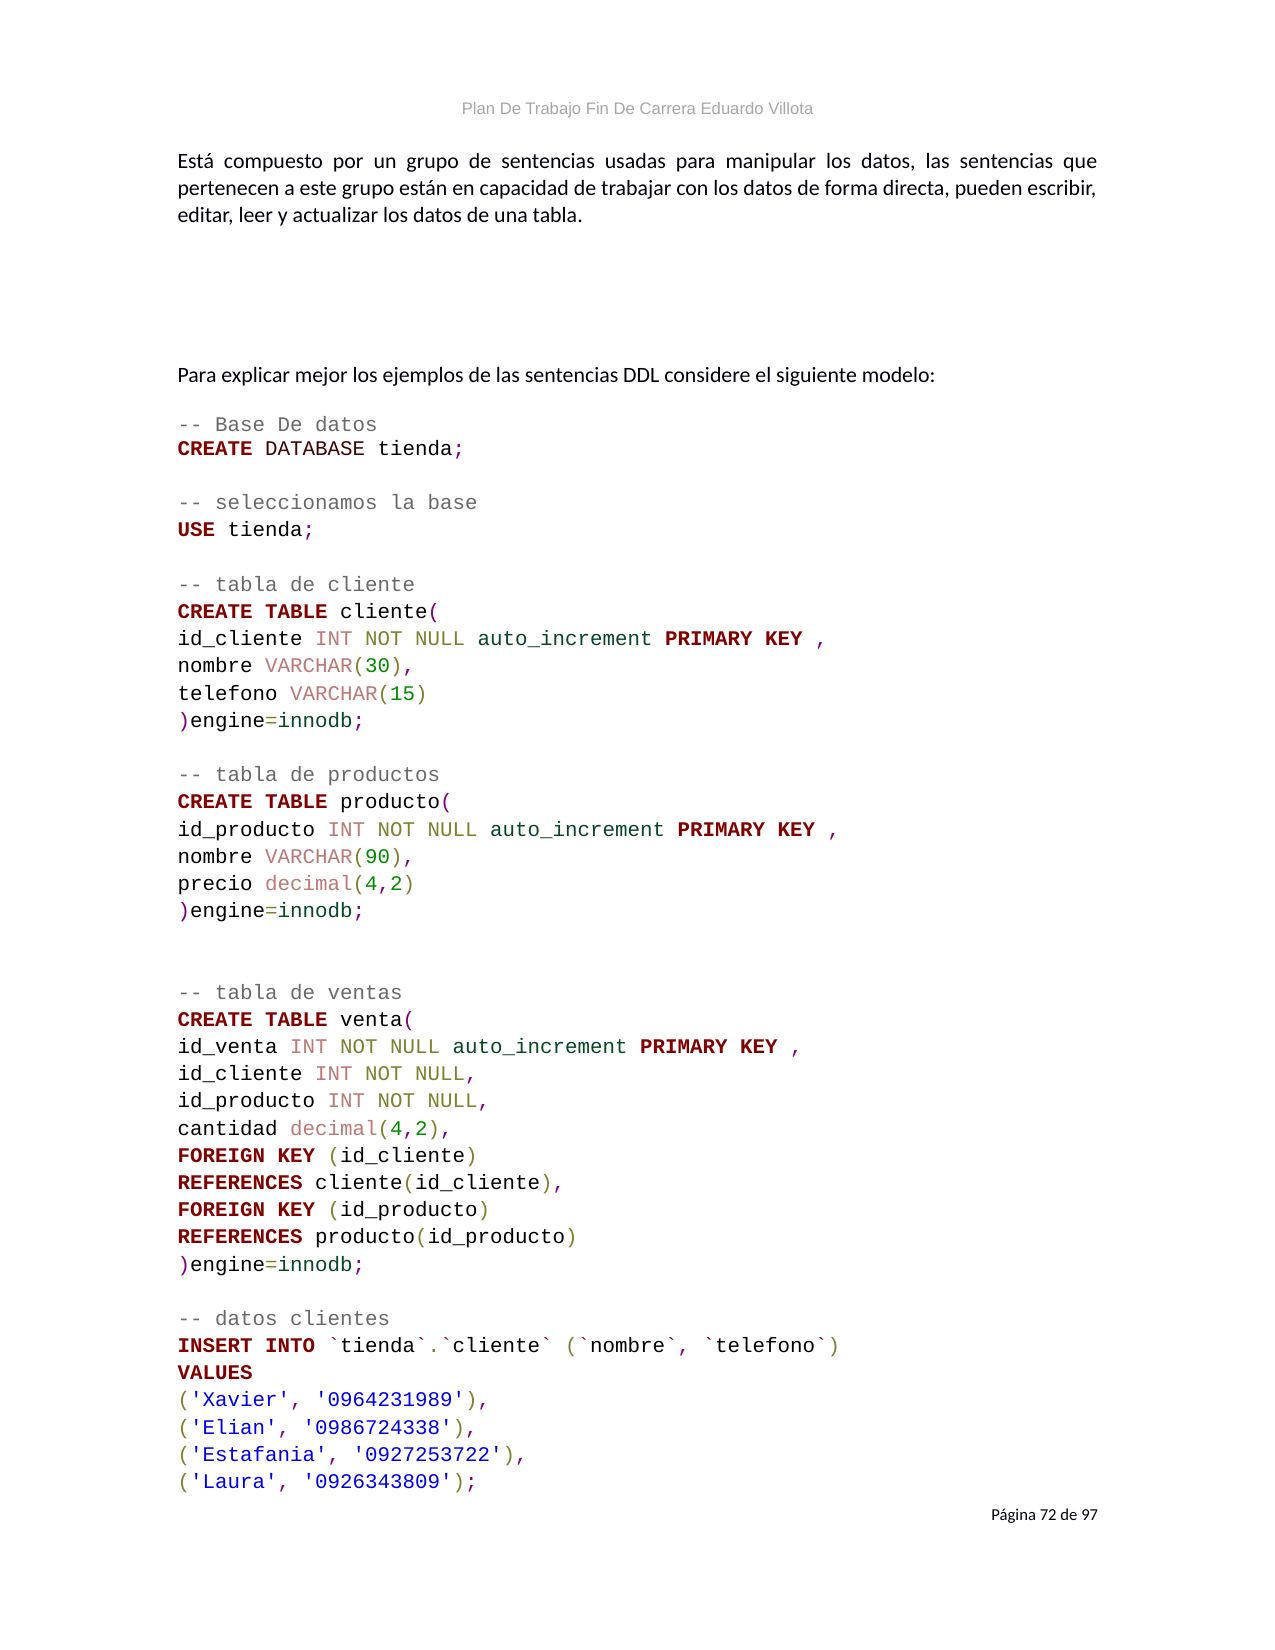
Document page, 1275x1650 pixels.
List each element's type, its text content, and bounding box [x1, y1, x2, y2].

text -- seleccionamos la base [177, 492, 1098, 516]
text -- tabla de ventas [177, 982, 1098, 1005]
text id_producto INT NOT NULL, [177, 1090, 1098, 1114]
text telefono VARCHAR(15) [177, 683, 1098, 706]
text REFERENCES cliente(id_cliente), [177, 1172, 1098, 1196]
text ('Elian', '0986724338'), [177, 1417, 1098, 1440]
text -- Base De datos [177, 414, 1098, 438]
text CREATE TABLE venta( [177, 1009, 1098, 1032]
text CREATE TABLE cliente( [177, 601, 1098, 625]
text cantidad decimal(4,2), [177, 1118, 1098, 1141]
text -- tabla de productos [177, 764, 1098, 788]
text )engine=innodb; [177, 900, 1098, 924]
text id_cliente INT NOT NULL auto_increment PRIMARY KEY , [177, 628, 1098, 652]
text nombre VARCHAR(30), [177, 655, 1098, 679]
text FOREIGN KEY (id_producto) [177, 1199, 1098, 1223]
text ('Estafania', '0927253722'), [177, 1444, 1098, 1467]
text FOREIGN KEY (id_cliente) [177, 1145, 1098, 1168]
text CREATE TABLE producto( [177, 791, 1098, 815]
text USE tienda; [177, 519, 1098, 543]
text id_cliente INT NOT NULL, [177, 1063, 1098, 1087]
text INSERT INTO `tienda`.`cliente` (`nombre`, `telefono`) [177, 1335, 1098, 1359]
text VALUES [177, 1362, 1098, 1386]
text CREATE DATABASE tienda; [177, 438, 1098, 462]
text id_producto INT NOT NULL auto_increment PRIMARY KEY , [177, 818, 1098, 842]
text nombre VARCHAR(90), [177, 846, 1098, 869]
text ('Laura', '0926343809'); [177, 1471, 1098, 1495]
text )engine=innodb; [177, 710, 1098, 733]
text id_venta INT NOT NULL auto_increment PRIMARY KEY , [177, 1036, 1098, 1060]
text REFERENCES producto(id_producto) [177, 1226, 1098, 1250]
text )engine=innodb; [177, 1253, 1098, 1277]
text -- tabla de cliente [177, 574, 1098, 597]
text precio decimal(4,2) [177, 873, 1098, 897]
text Para explicar mejor los ejemplos de las sentencias DDL considere el siguiente modelo: [177, 361, 1098, 388]
text ('Xavier', '0964231989'), [177, 1389, 1098, 1413]
text Está compuesto por un grupo de sentencias usadas para manipular los datos, las sentencias que pertenecen a este grupo están en capacidad de trabajar con los datos de forma directa, pueden escribir, editar, leer y actualizar los datos de una tabla. [177, 148, 1098, 228]
text -- datos clientes [177, 1308, 1098, 1332]
